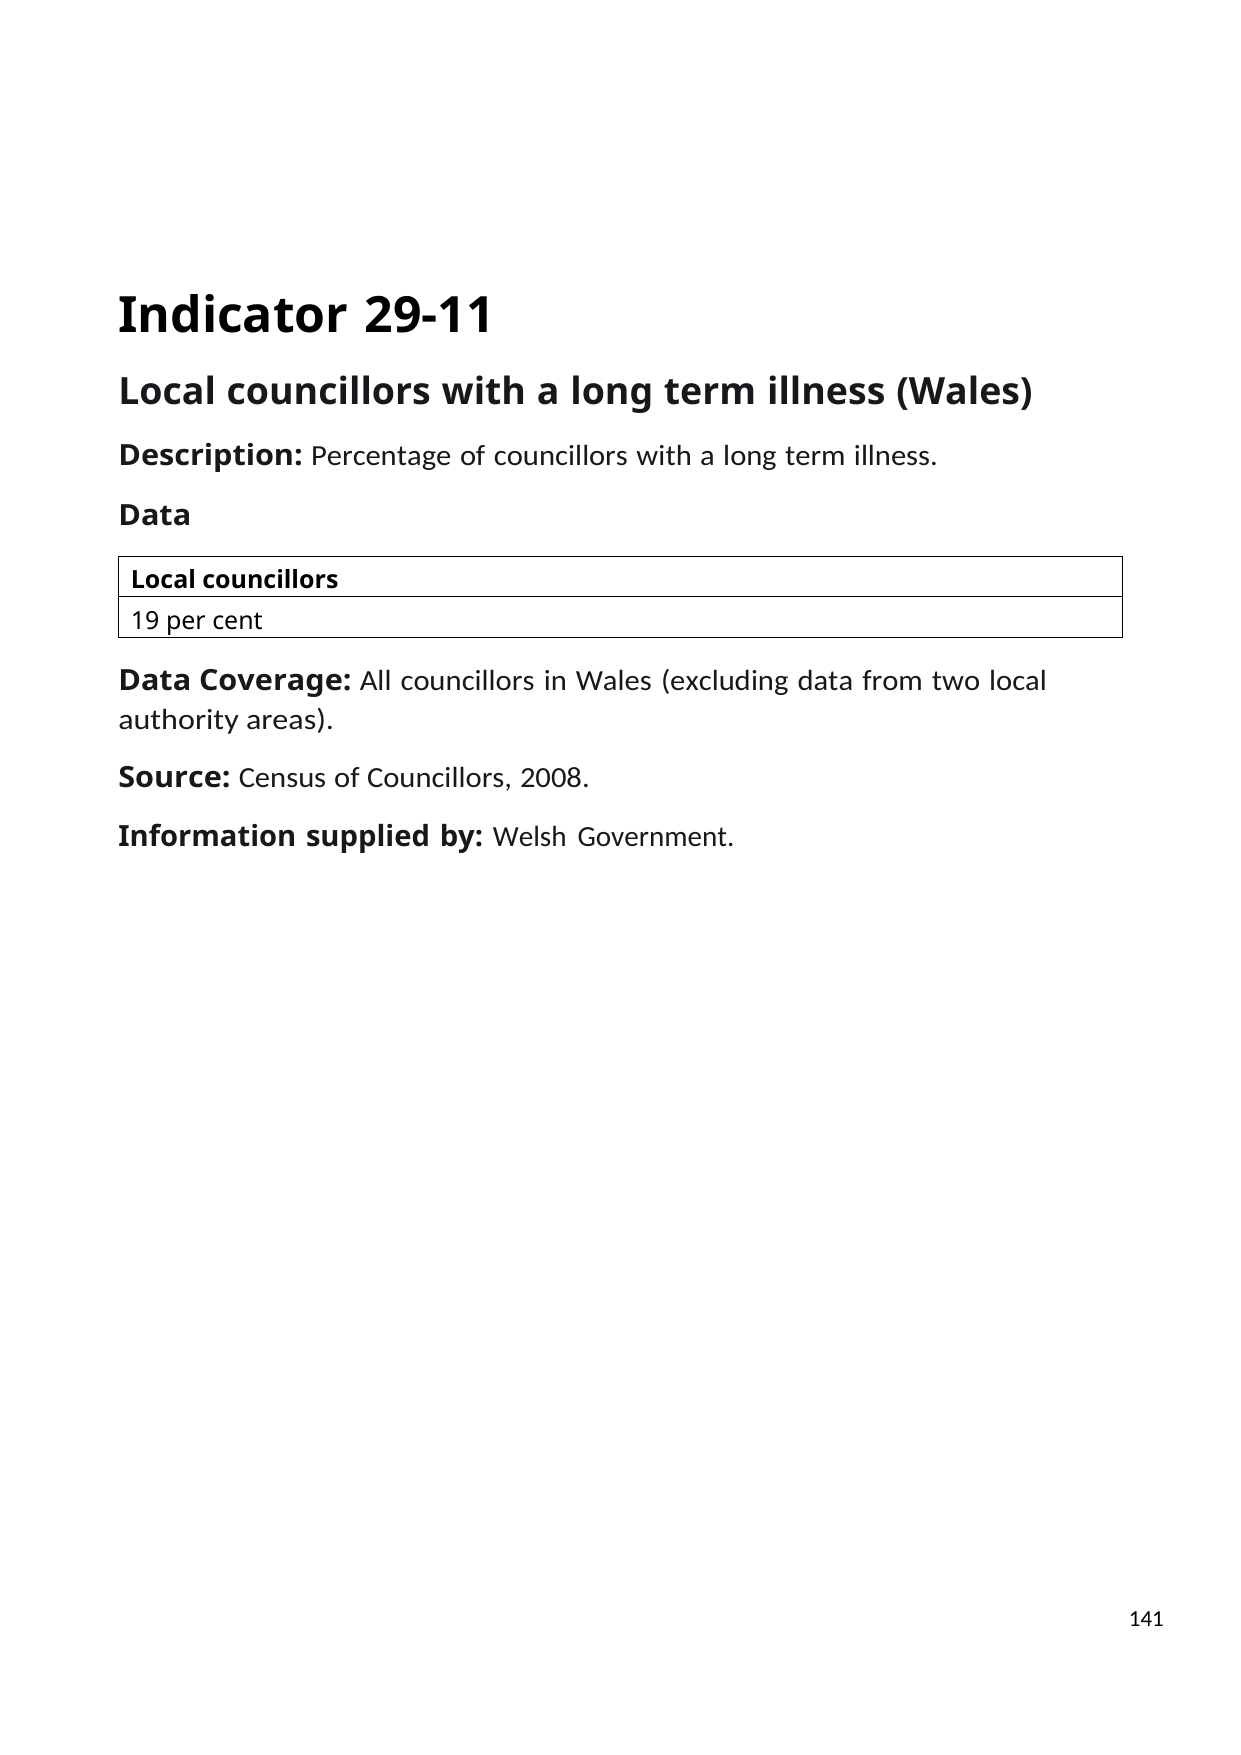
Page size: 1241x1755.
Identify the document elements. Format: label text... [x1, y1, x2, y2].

table_header Local councillors [119, 557, 1122, 596]
text Information supplied by: Welsh Government. [118, 816, 1163, 855]
table_cell 19 per cent [119, 597, 1122, 637]
subtitle Indicator 29-11 [118, 279, 1163, 347]
subtitle Data [118, 494, 1163, 534]
text Data Coverage: All councillors in Wales (excluding data from two local authority areas). [118, 659, 1079, 737]
text Description: Percentage of councillors with a long term illness. [118, 435, 1163, 474]
subtitle Local councillors with a long term illness (Wales) [118, 364, 1163, 416]
text Source: Census of Councillors, 2008. [118, 756, 1163, 796]
